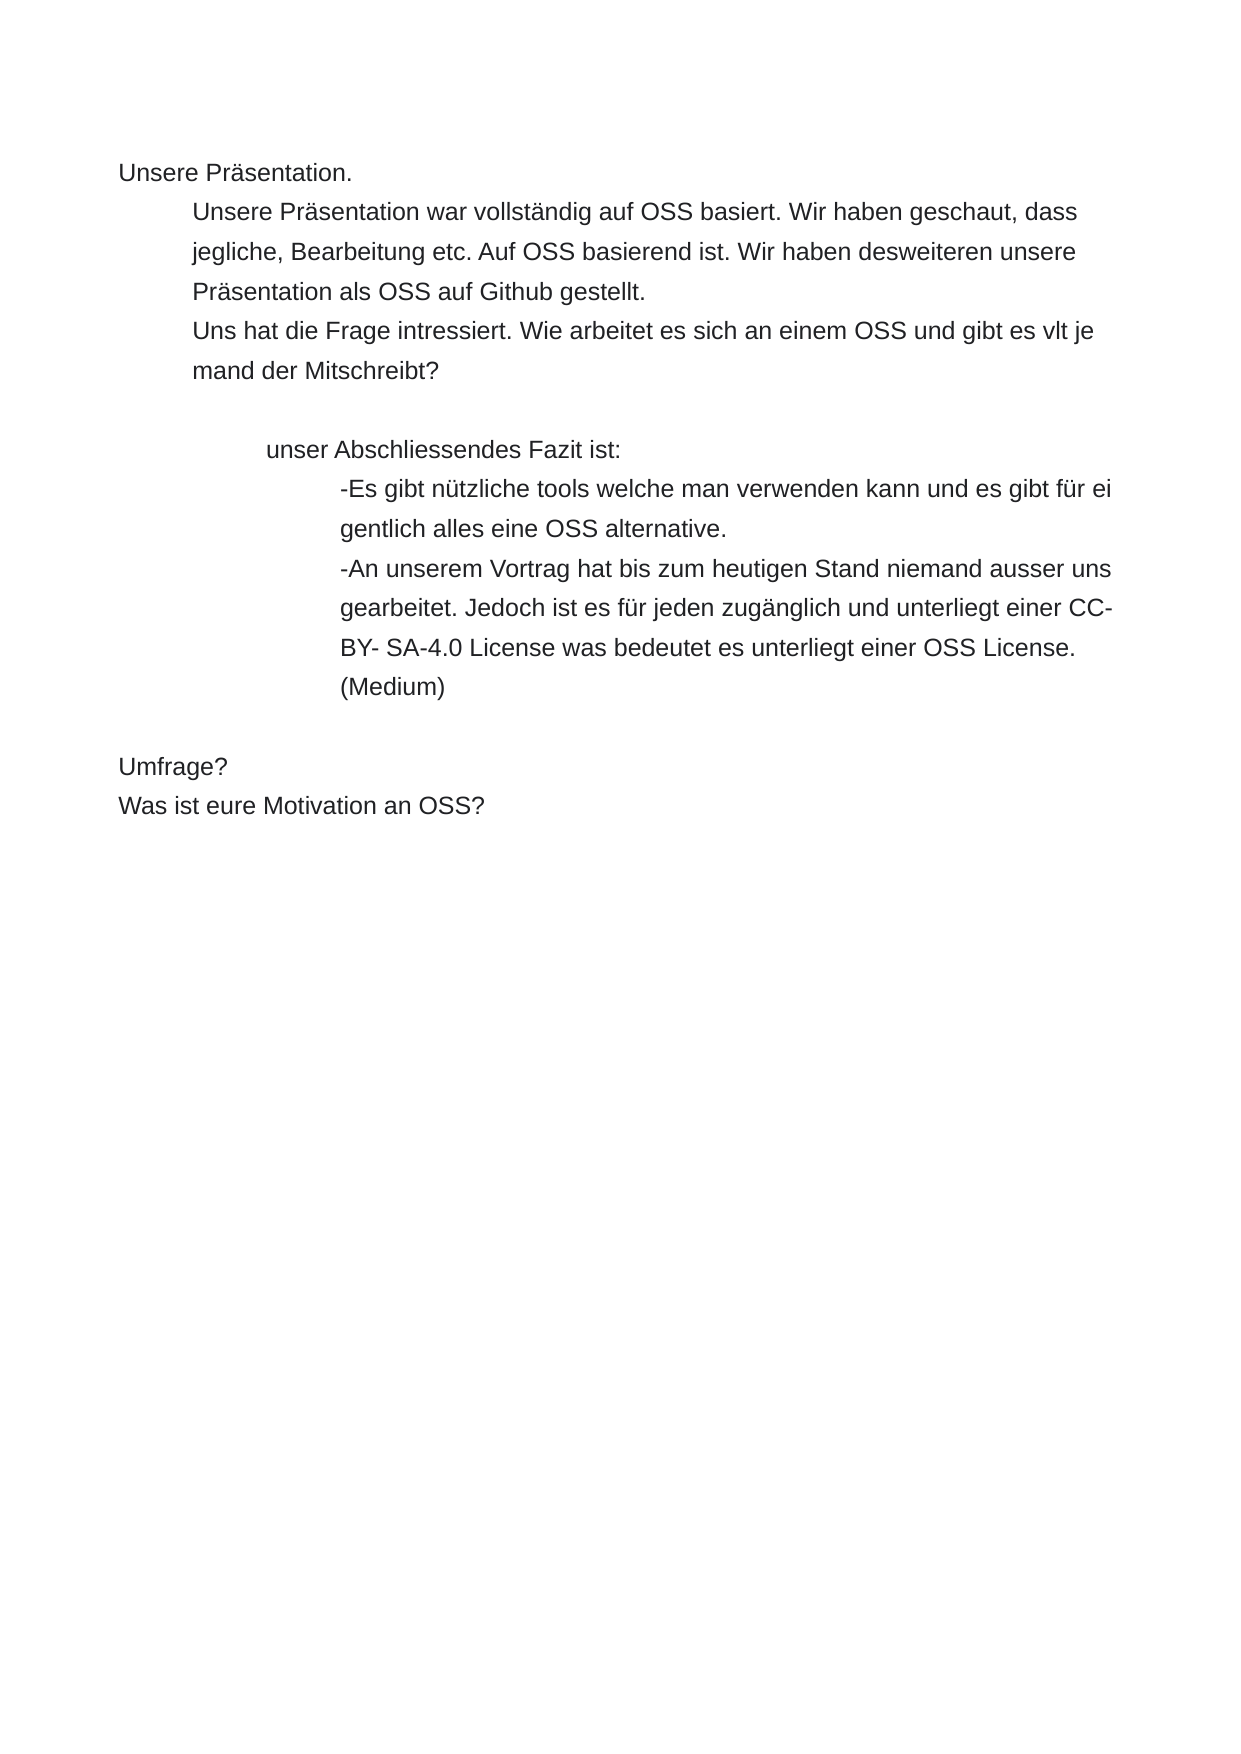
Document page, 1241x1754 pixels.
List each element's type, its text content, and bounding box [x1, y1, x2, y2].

text -Es gibt nützliche tools welche man verwenden kann und es gibt für ei gentlich alles eine OSS alternative. [118, 474, 1122, 543]
text Was ist eure Motivation an OSS? [118, 791, 1122, 820]
text -An unserem Vortrag hat bis zum heutigen Stand niemand ausser uns gearbeitet. Jedoch ist es für jeden zugänglich und unterliegt einer CC- BY- SA-4.0 License was bedeutet es unterliegt einer OSS License. (Medium) [118, 553, 1122, 701]
text unser Abschliessendes Fazit ist: [118, 435, 1122, 463]
text Umfrage? [118, 751, 1122, 780]
text Unsere Präsentation. [118, 158, 1122, 186]
text Unsere Präsentation war vollständig auf OSS basiert. Wir haben geschaut, dass jegliche, Bearbeitung etc. Auf OSS basierend ist. Wir haben desweiteren unsere Präsentation als OSS auf Github gestellt. [118, 197, 1122, 305]
text Uns hat die Frage intressiert. Wie arbeitet es sich an einem OSS und gibt es vlt je mand der Mitschreibt? [118, 316, 1122, 384]
